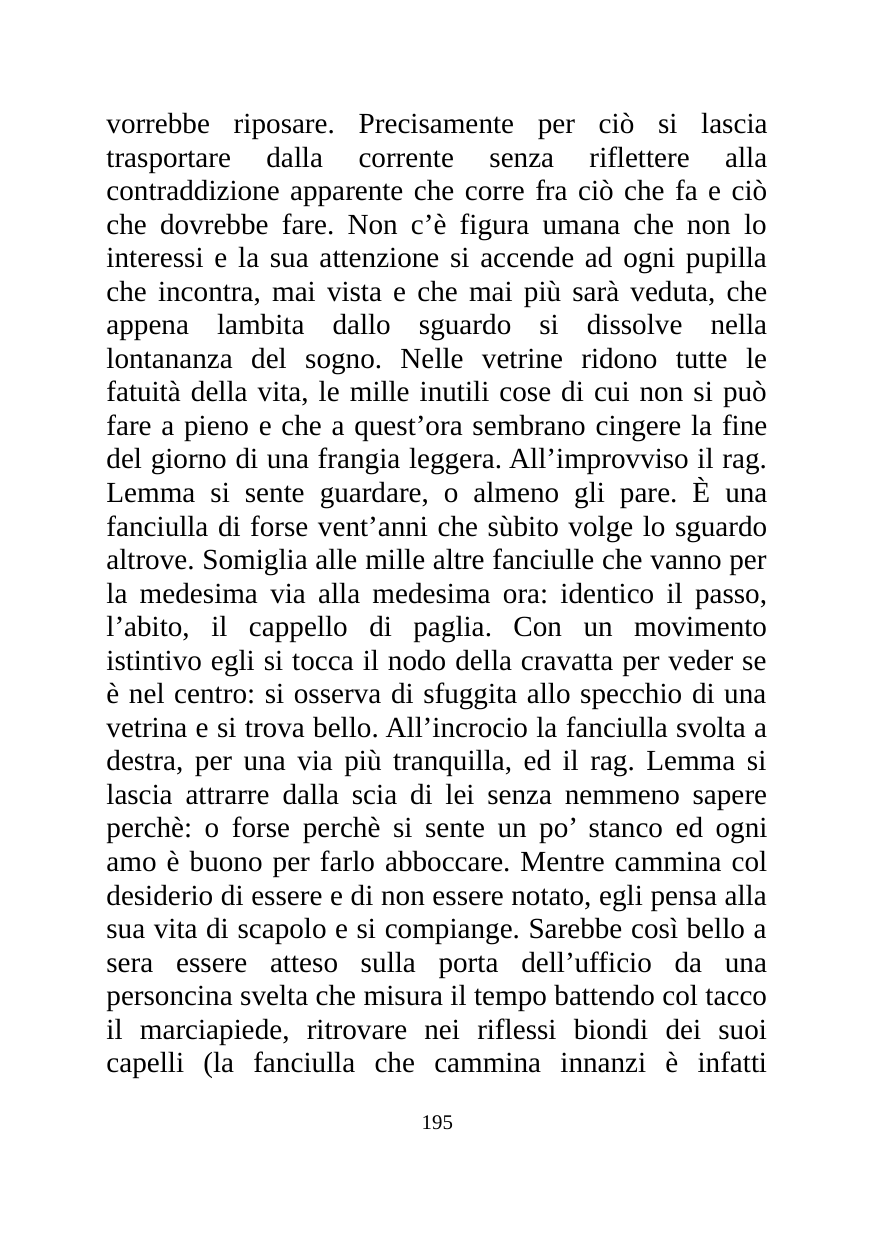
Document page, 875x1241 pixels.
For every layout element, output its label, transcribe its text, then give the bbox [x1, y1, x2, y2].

text vorrebbe riposare. Precisamente per ciò si lascia trasportare dalla corrente senza riflettere alla contraddizione apparente che corre fra ciò che fa e ciò che dovrebbe fare. Non c’è figura umana che non lo interessi e la sua attenzione si accende ad ogni pupilla che incontra, mai vista e che mai più sarà veduta, che appena lambita dallo sguardo si dissolve nella lontananza del sogno. Nelle vetrine ridono tutte le fatuità della vita, le mille inutili cose di cui non si può fare a pieno e che a quest’ora sembrano cingere la fine del giorno di una frangia leggera. All’improvviso il rag. Lemma si sente guardare, o almeno gli pare. È una fanciulla di forse vent’anni che sùbito volge lo sguardo altrove. Somiglia alle mille altre fanciulle che vanno per la medesima via alla medesima ora: identico il passo, l’abito, il cappello di paglia. Con un movimento istintivo egli si tocca il nodo della cravatta per veder se è nel centro: si osserva di sfuggita allo specchio di una vetrina e si trova bello. All’incrocio la fanciulla svolta a destra, per una via più tranquilla, ed il rag. Lemma si lascia attrarre dalla scia di lei senza nemmeno sapere perchè: o forse perchè si sente un po’ stanco ed ogni amo è buono per farlo abboccare. Mentre cammina col desiderio di essere e di non essere notato, egli pensa alla sua vita di scapolo e si compiange. Sarebbe così bello a sera essere atteso sulla porta dell’ufficio da una personcina svelta che misura il tempo battendo col tacco il marciapiede, ritrovare nei riflessi biondi dei suoi capelli (la fanciulla che cammina innanzi è infatti [106, 106, 768, 1079]
